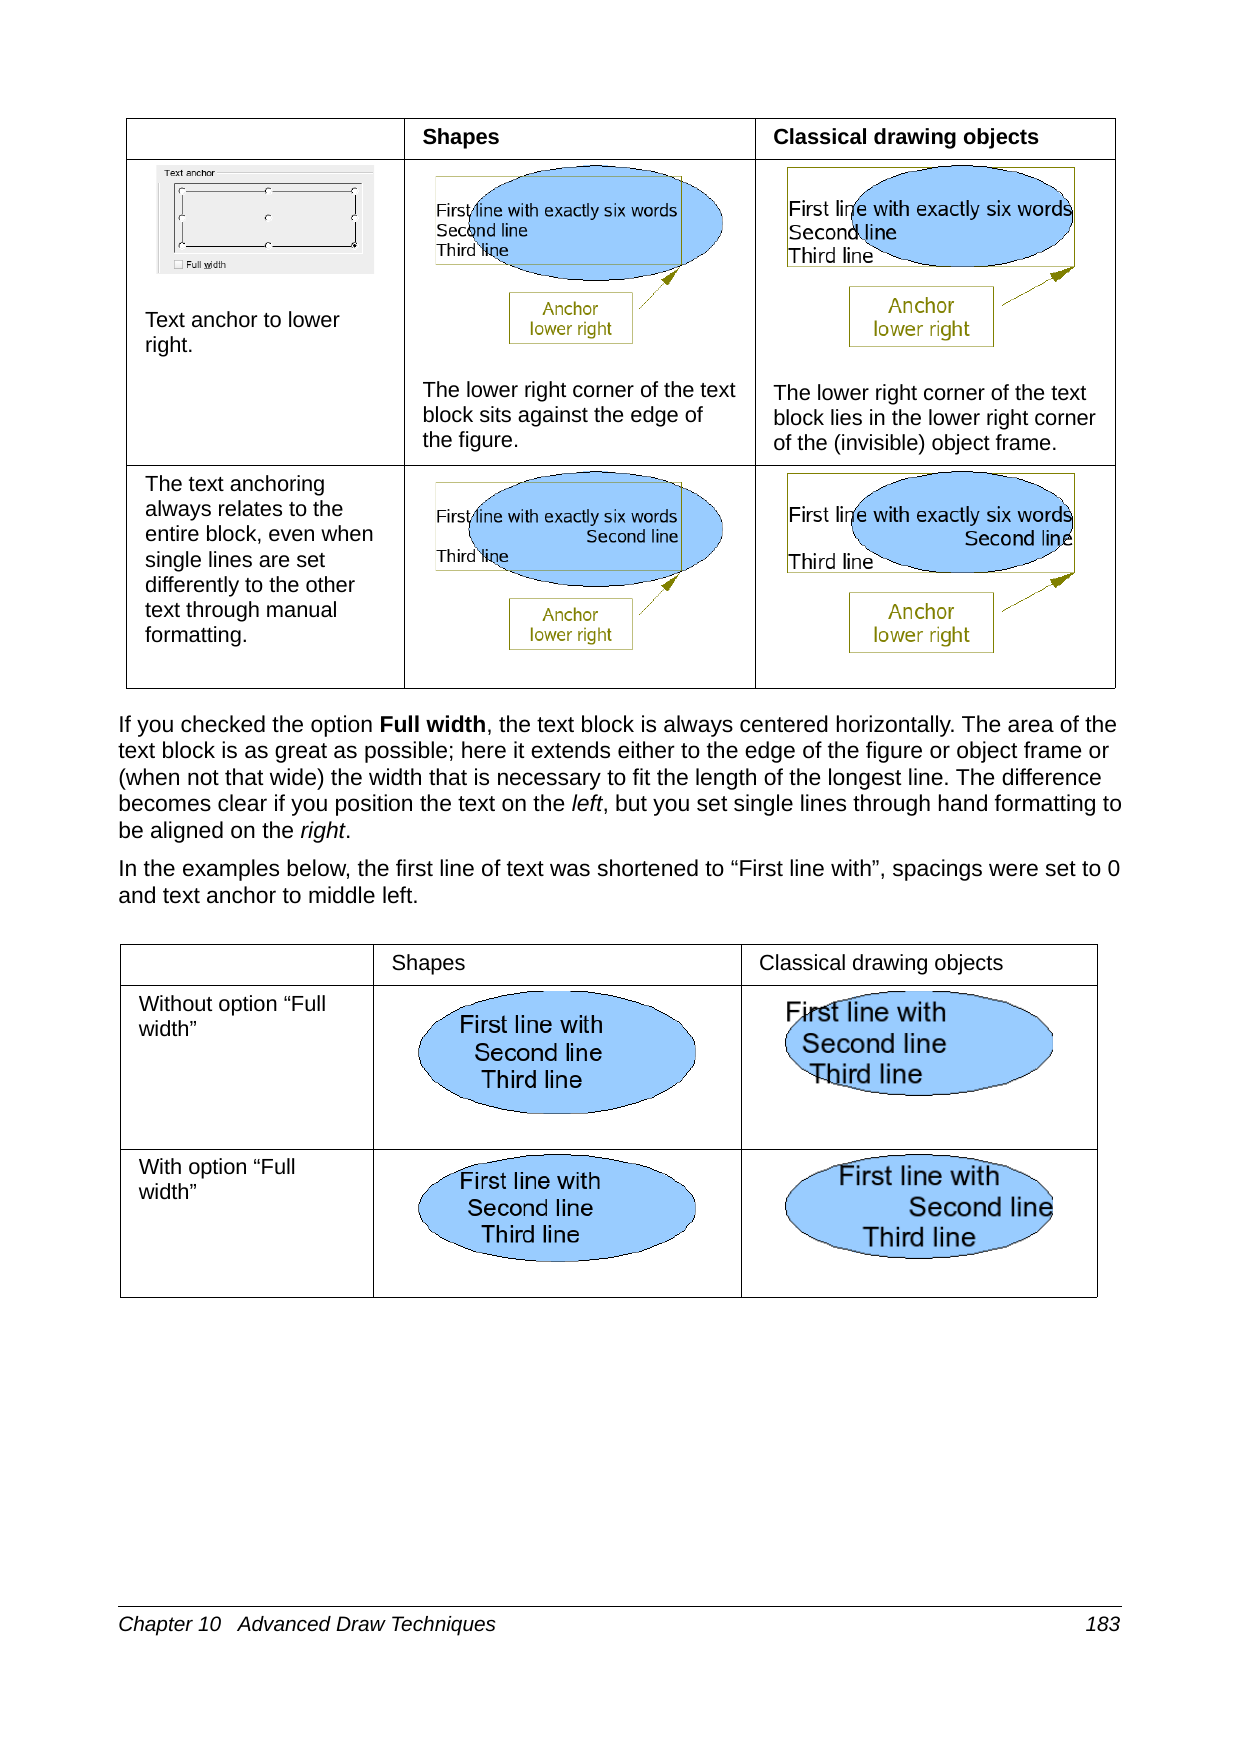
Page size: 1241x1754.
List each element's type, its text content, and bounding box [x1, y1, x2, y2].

table_header Classical drawing objects [742, 945, 1097, 985]
table_header Shapes [405, 119, 755, 159]
table_cell [756, 466, 1115, 687]
text If you checked the option Full width, the text block is always centered horizontally. The area of the text block is as great as possible; here it extends either to the edge of the figure or object frame or (when not that wide) the width that is necessary to fit the length of the longest line. The difference becomes clear if you position the text on the left, but you set single lines through hand formatting to be aligned on the right. [118, 711, 1122, 843]
table_cell With option “Full width” [121, 1150, 373, 1297]
table_cell [405, 466, 755, 687]
table_header Shapes [374, 945, 741, 985]
table_cell The text anchoring always relates to the entire block, even when single lines are set differently to the other text through manual formatting. [127, 466, 404, 687]
table_cell The lower right corner of the text block lies in the lower right corner of the (invisible) object frame. [756, 160, 1115, 465]
picture [418, 1154, 696, 1262]
table_header Classical drawing objects [756, 119, 1115, 159]
picture [785, 1154, 1053, 1259]
picture [418, 991, 696, 1114]
table_cell [742, 986, 1097, 1148]
table_cell [742, 1150, 1097, 1297]
picture [435, 471, 723, 650]
picture [787, 471, 1083, 653]
text In the examples below, the first line of text was shortened to “First line with”, spacings were set to 0 and text anchor to middle left. [118, 855, 1122, 908]
table_header [127, 119, 404, 159]
table_cell [374, 1150, 741, 1297]
picture [787, 165, 1083, 347]
table_cell Text anchor to lower right. [127, 160, 404, 465]
table_header [121, 945, 373, 985]
table_cell Without option “Full width” [121, 986, 373, 1148]
picture [785, 991, 1053, 1096]
table_cell [374, 1114, 741, 1148]
table_cell The lower right corner of the text block sits against the edge of the figure. [405, 160, 755, 465]
picture [156, 165, 375, 274]
table_cell [374, 986, 741, 1113]
picture [435, 165, 723, 344]
